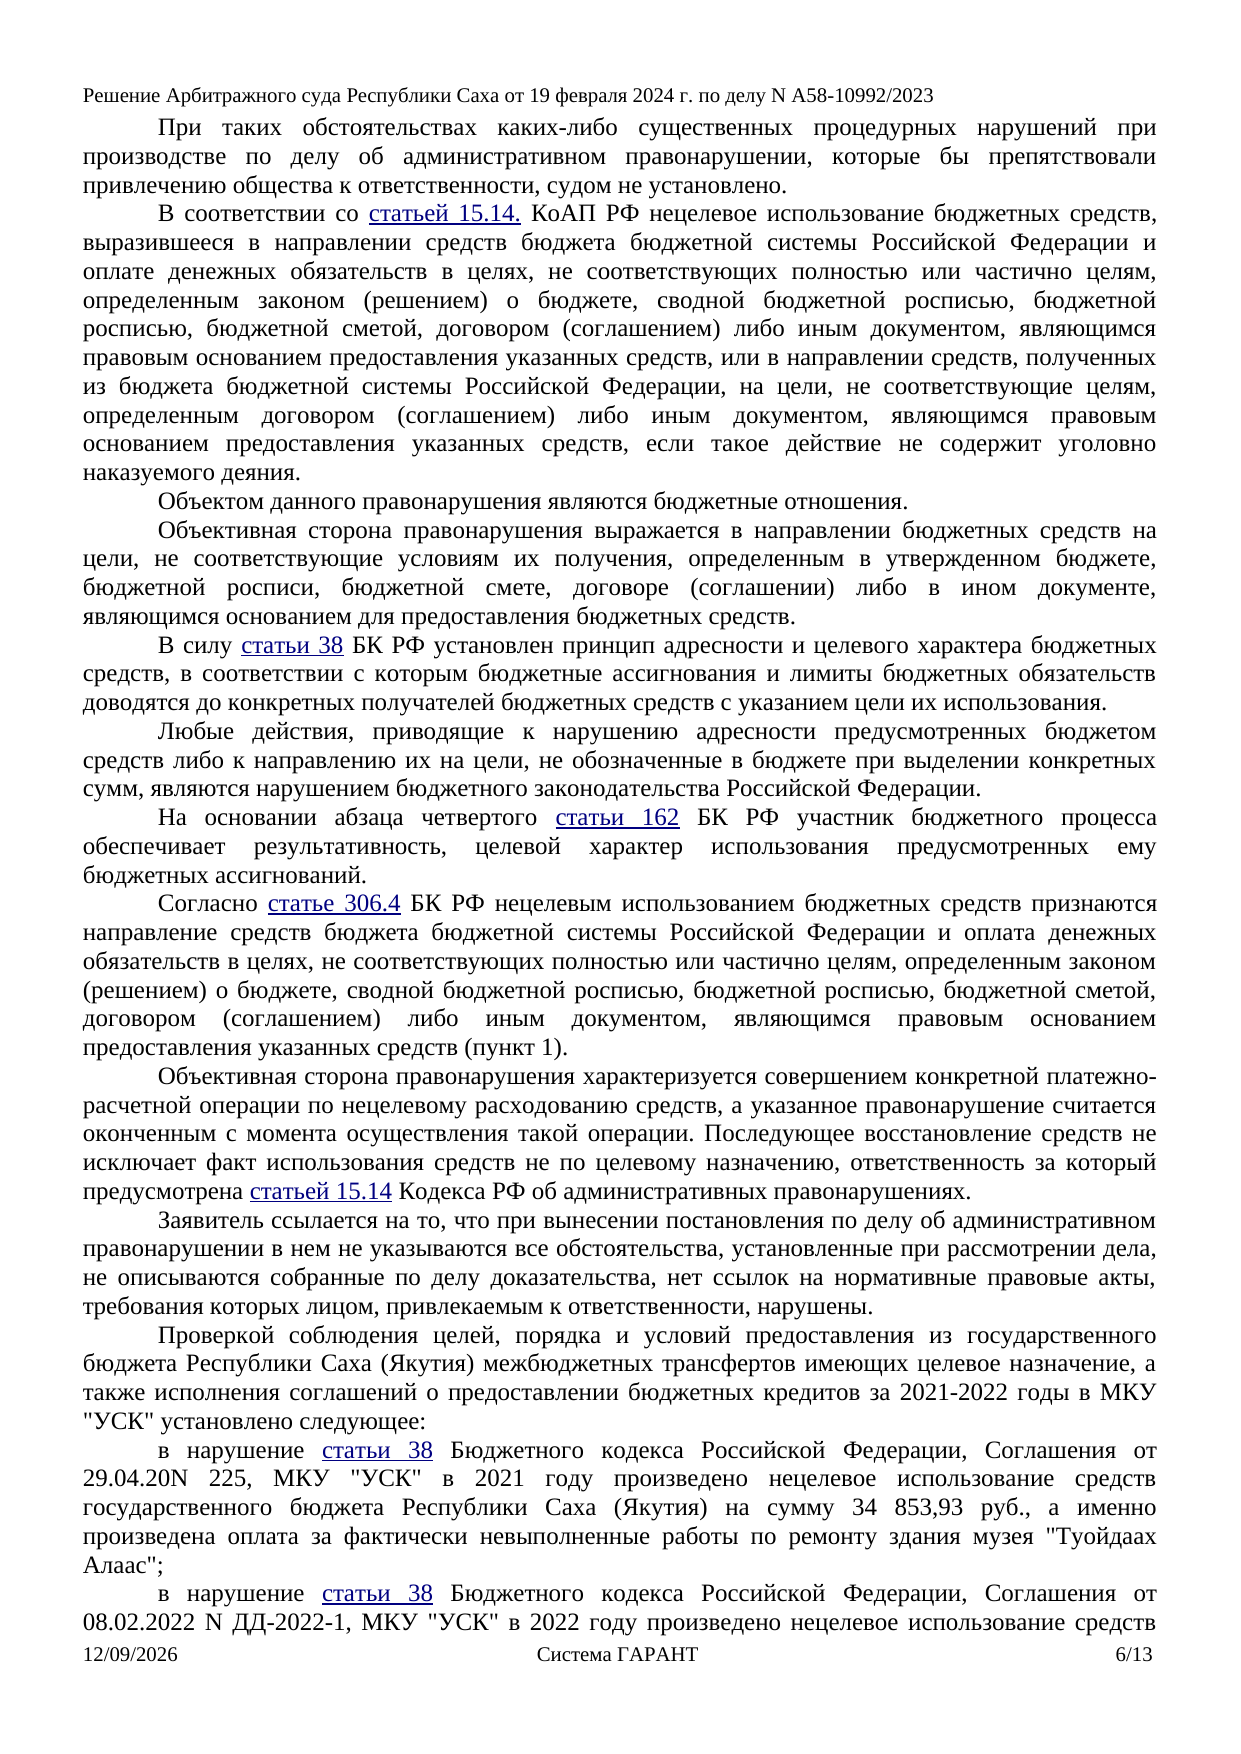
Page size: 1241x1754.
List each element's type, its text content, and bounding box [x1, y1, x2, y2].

text Объектом данного правонарушения являются бюджетные отношения. [83, 486, 1157, 515]
text Объективная сторона правонарушения характеризуется совершением конкретной платежно-расчетной операции по нецелевому расходованию средств, а указанное правонарушение считается оконченным с момента осуществления такой операции. Последующее восстановление средств не исключает факт использования средств не по целевому назначению, ответственность за который предусмотрена статьей 15.14 Кодекса РФ об административных правонарушениях. [83, 1061, 1157, 1205]
text Объективная сторона правонарушения выражается в направлении бюджетных средств на цели, не соответствующие условиям их получения, определенным в утвержденном бюджете, бюджетной росписи, бюджетной смете, договоре (соглашении) либо в ином документе, являющимся основанием для предоставления бюджетных средств. [83, 515, 1157, 630]
text При таких обстоятельствах каких-либо существенных процедурных нарушений при производстве по делу об административном правонарушении, которые бы препятствовали привлечению общества к ответственности, судом не установлено. [83, 112, 1157, 198]
text Проверкой соблюдения целей, порядка и условий предоставления из государственного бюджета Республики Саха (Якутия) межбюджетных трансфертов имеющих целевое назначение, а также исполнения соглашений о предоставлении бюджетных кредитов за 2021-2022 годы в МКУ "УСК" установлено следующее: [83, 1320, 1157, 1435]
text В силу статьи 38 БК РФ установлен принцип адресности и целевого характера бюджетных средств, в соответствии с которым бюджетные ассигнования и лимиты бюджетных обязательств доводятся до конкретных получателей бюджетных средств с указанием цели их использования. [83, 630, 1157, 716]
text В соответствии со статьей 15.14. КоАП РФ нецелевое использование бюджетных средств, выразившееся в направлении средств бюджета бюджетной системы Российской Федерации и оплате денежных обязательств в целях, не соответствующих полностью или частично целям, определенным законом (решением) о бюджете, сводной бюджетной росписью, бюджетной росписью, бюджетной сметой, договором (соглашением) либо иным документом, являющимся правовым основанием предоставления указанных средств, или в направлении средств, полученных из бюджета бюджетной системы Российской Федерации, на цели, не соответствующие целям, определенным договором (соглашением) либо иным документом, являющимся правовым основанием предоставления указанных средств, если такое действие не содержит уголовно наказуемого деяния. [83, 198, 1157, 486]
text Любые действия, приводящие к нарушению адресности предусмотренных бюджетом средств либо к направлению их на цели, не обозначенные в бюджете при выделении конкретных сумм, являются нарушением бюджетного законодательства Российской Федерации. [83, 716, 1157, 802]
text в нарушение статьи 38 Бюджетного кодекса Российской Федерации, Соглашения от 29.04.20N 225, МКУ "УСК" в 2021 году произведено нецелевое использование средств государственного бюджета Республики Саха (Якутия) на сумму 34 853,93 руб., а именно произведена оплата за фактически невыполненные работы по ремонту здания музея "Туойдаах Алаас"; [83, 1435, 1157, 1578]
text в нарушение статьи 38 Бюджетного кодекса Российской Федерации, Соглашения от 08.02.2022 N ДД-2022-1, МКУ "УСК" в 2022 году произведено нецелевое использование средств [83, 1578, 1157, 1636]
text Заявитель ссылается на то, что при вынесении постановления по делу об административном правонарушении в нем не указываются все обстоятельства, установленные при рассмотрении дела, не описываются собранные по делу доказательства, нет ссылок на нормативные правовые акты, требования которых лицом, привлекаемым к ответственности, нарушены. [83, 1205, 1157, 1320]
text На основании абзаца четвертого статьи 162 БК РФ участник бюджетного процесса обеспечивает результативность, целевой характер использования предусмотренных ему бюджетных ассигнований. [83, 802, 1157, 888]
text Согласно статье 306.4 БК РФ нецелевым использованием бюджетных средств признаются направление средств бюджета бюджетной системы Российской Федерации и оплата денежных обязательств в целях, не соответствующих полностью или частично целям, определенным законом (решением) о бюджете, сводной бюджетной росписью, бюджетной росписью, бюджетной сметой, договором (соглашением) либо иным документом, являющимся правовым основанием предоставления указанных средств (пункт 1). [83, 888, 1157, 1061]
